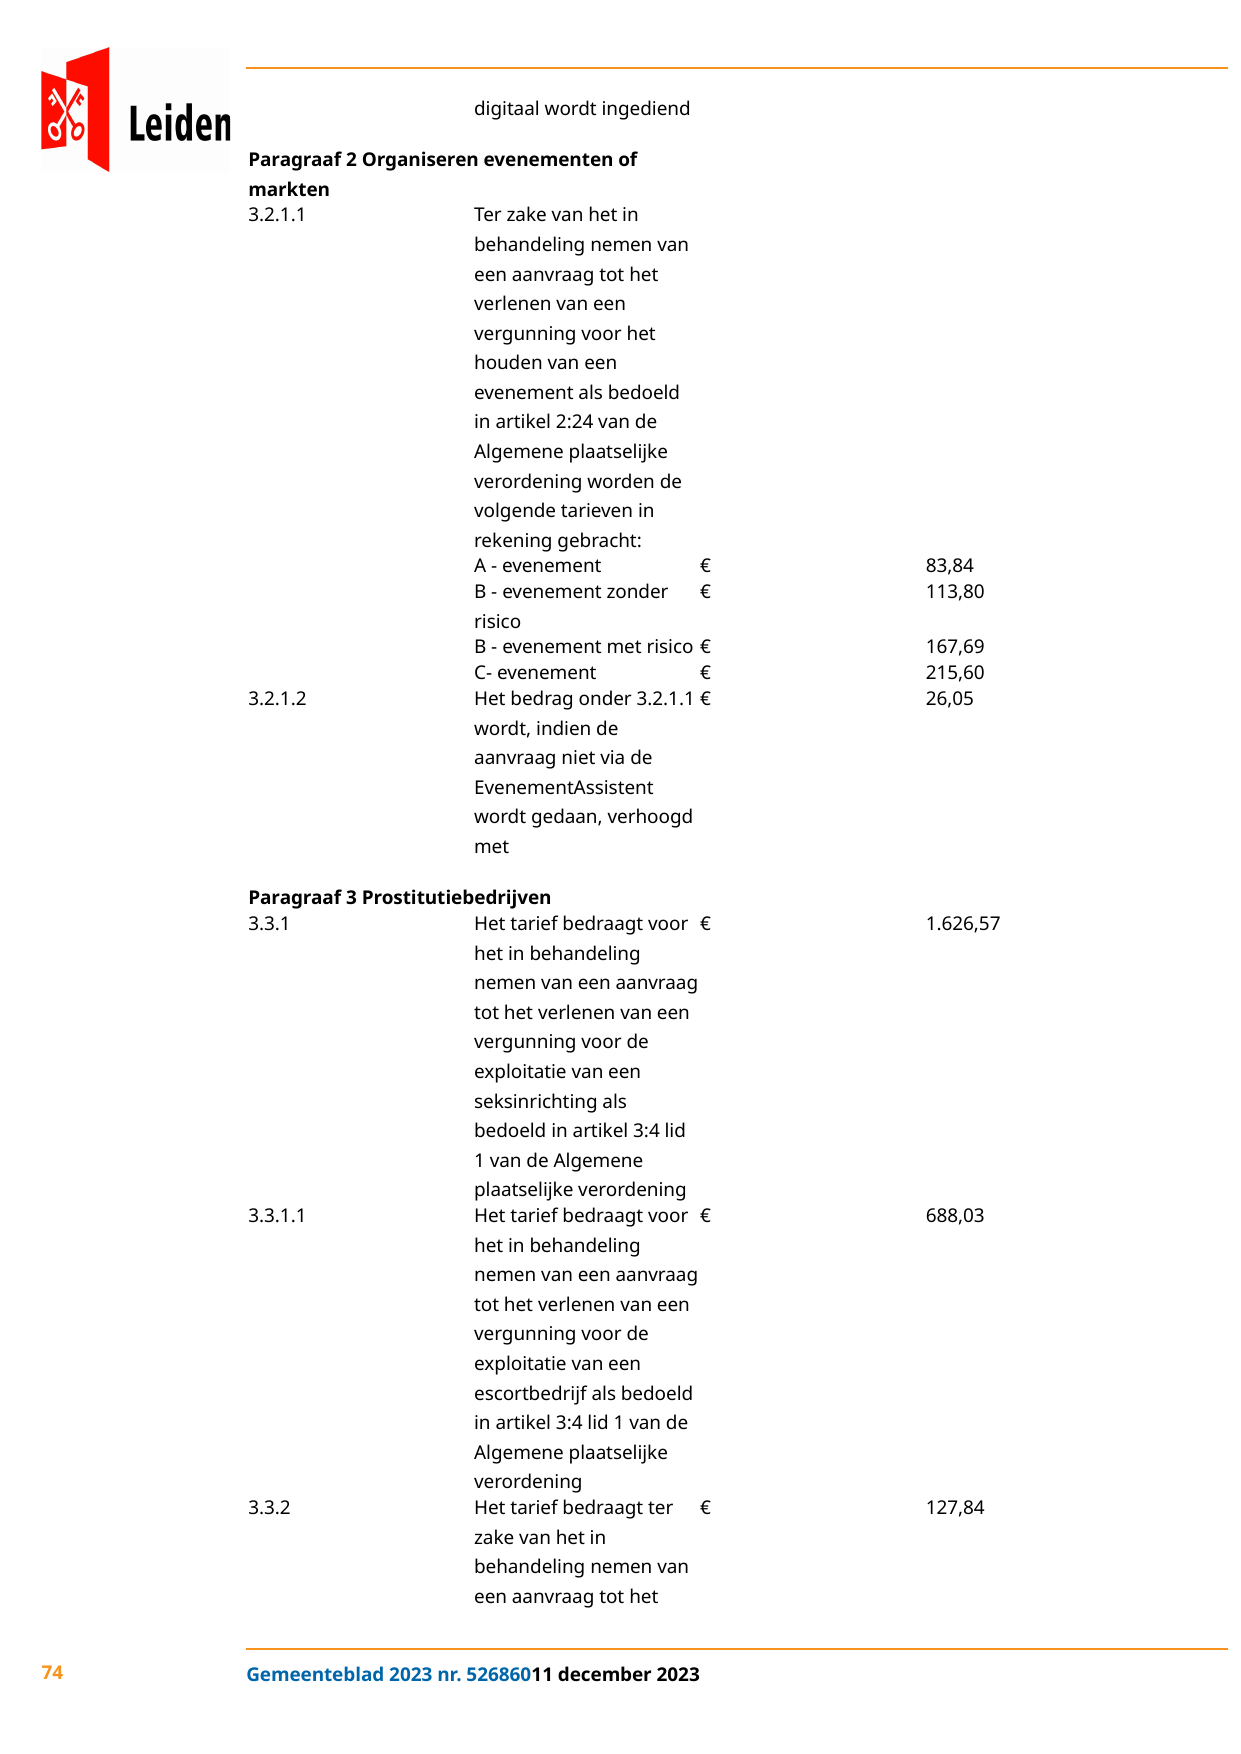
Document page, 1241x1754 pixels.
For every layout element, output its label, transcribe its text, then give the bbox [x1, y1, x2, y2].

table_cell [926, 202, 1152, 553]
table_cell [474, 859, 700, 884]
table_cell [248, 121, 474, 146]
table_cell [700, 859, 926, 884]
table_cell [248, 553, 474, 578]
table_cell 167,69 [926, 634, 1152, 659]
table_cell Het tarief bedraagt voor het in behandeling nemen van een aanvraag tot het verlenen van een vergunning voor de exploitatie van een seksinrichting als bedoeld in artikel 3:4 lid 1 van de Algemene plaatselijke verordening [474, 910, 700, 1202]
table_cell € [700, 910, 926, 1202]
table_cell 3.3.1 [248, 910, 474, 1202]
table_cell B - evenement zonder risico [474, 579, 700, 634]
table_cell digitaal wordt ingediend [474, 95, 700, 121]
table_cell 3.2.1.2 [248, 685, 474, 859]
table_cell [700, 95, 926, 121]
table_cell € [700, 1202, 926, 1494]
table_cell Het tarief bedraagt ter zake van het in behandeling nemen van een aanvraag tot het [474, 1494, 700, 1609]
table_cell [926, 95, 1152, 121]
table_cell 3.3.2 [248, 1494, 474, 1609]
table_cell 127,84 [926, 1494, 1152, 1609]
table_cell 113,80 [926, 579, 1152, 634]
table_cell [700, 121, 926, 146]
table_cell 3.3.1.1 [248, 1202, 474, 1494]
table_cell C- evenement [474, 660, 700, 685]
table_cell Ter zake van het in behandeling nemen van een aanvraag tot het verlenen van een vergunning voor het houden van een evenement als bedoeld in artikel 2:24 van de Algemene plaatselijke verordening worden de volgende tarieven in rekening gebracht: [474, 202, 700, 553]
table_cell [700, 146, 926, 202]
table_cell [248, 95, 474, 121]
table_cell 83,84 [926, 553, 1152, 578]
table_cell 1.626,57 [926, 910, 1152, 1202]
table_cell [926, 885, 1152, 910]
table_cell Het bedrag onder 3.2.1.1 wordt, indien de aanvraag niet via de EvenementAssistent wordt gedaan, verhoogd met [474, 685, 700, 859]
picture [41, 47, 231, 172]
table_cell € [700, 1494, 926, 1609]
table_cell [700, 202, 926, 553]
table_cell B - evenement met risico [474, 634, 700, 659]
table_cell 215,60 [926, 660, 1152, 685]
table_cell [926, 121, 1152, 146]
table_cell € [700, 685, 926, 859]
table_cell Paragraaf 3 Prostitutiebedrijven [248, 885, 700, 910]
table_cell 688,03 [926, 1202, 1152, 1494]
table_cell [248, 634, 474, 659]
table_cell 3.2.1.1 [248, 202, 474, 553]
table_cell [248, 859, 474, 884]
table_cell Paragraaf 2 Organiseren evenementen of markten [248, 146, 700, 202]
table_cell Het tarief bedraagt voor het in behandeling nemen van een aanvraag tot het verlenen van een vergunning voor de exploitatie van een escortbedrijf als bedoeld in artikel 3:4 lid 1 van de Algemene plaatselijke verordening [474, 1202, 700, 1494]
table_cell [926, 859, 1152, 884]
table_cell [474, 121, 700, 146]
table_cell € [700, 660, 926, 685]
table_cell [248, 660, 474, 685]
table_cell € [700, 579, 926, 634]
table_cell [248, 579, 474, 634]
table_cell € [700, 634, 926, 659]
table_cell 26,05 [926, 685, 1152, 859]
table_cell A - evenement [474, 553, 700, 578]
table_cell [926, 146, 1152, 202]
table_cell € [700, 553, 926, 578]
table_cell [700, 885, 926, 910]
